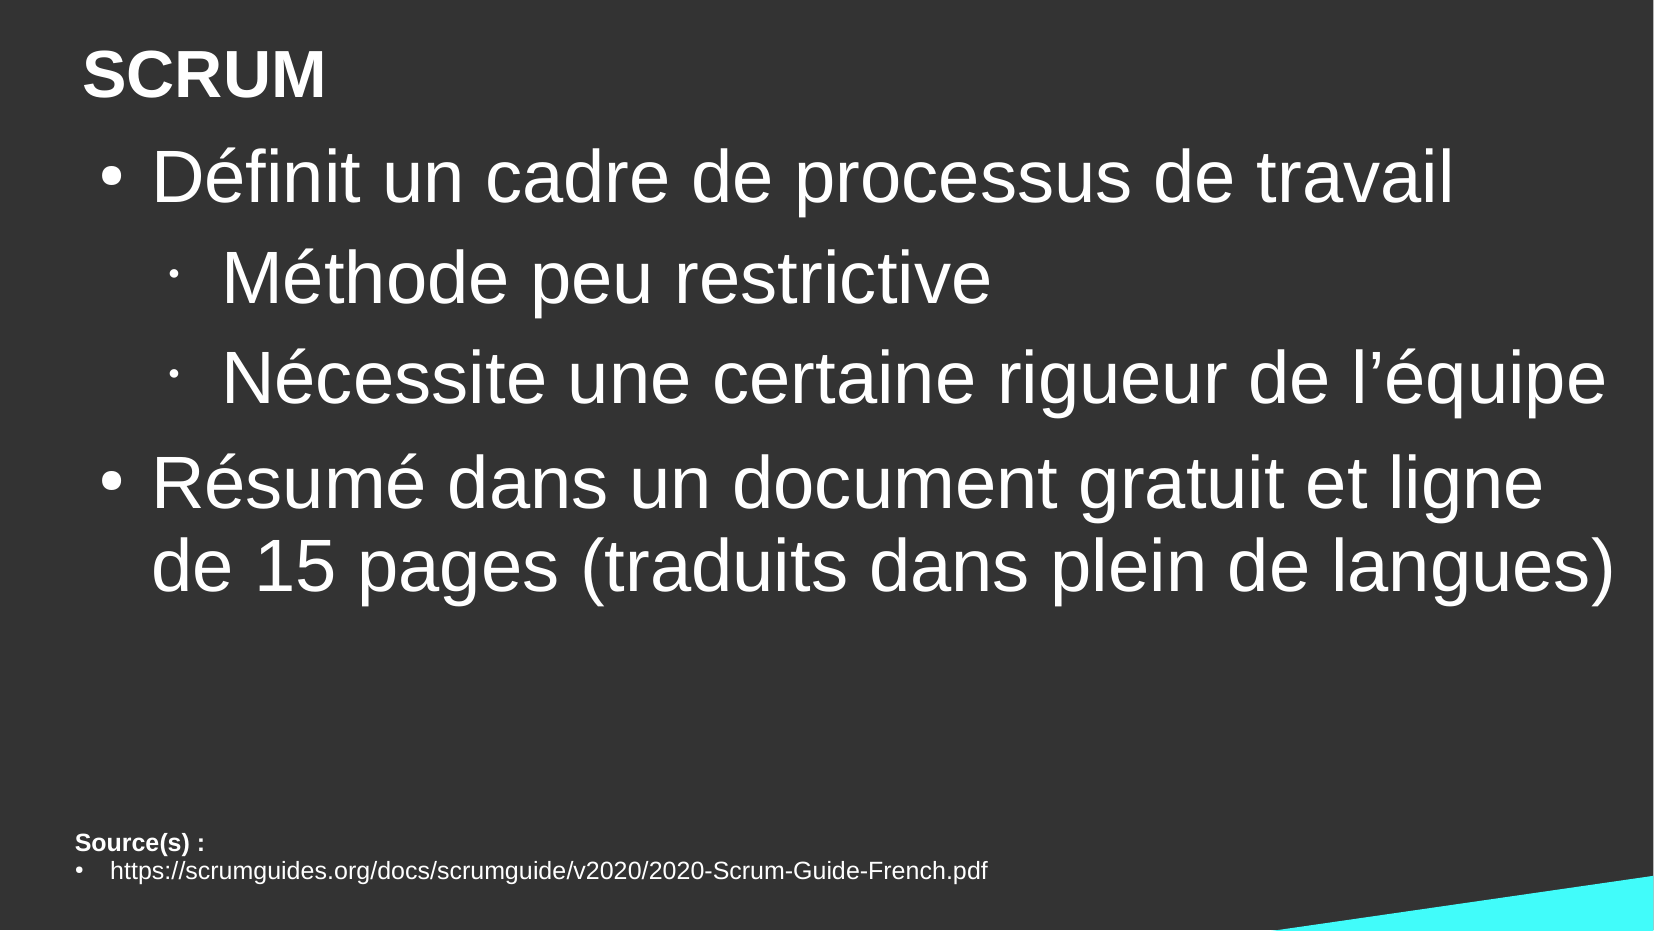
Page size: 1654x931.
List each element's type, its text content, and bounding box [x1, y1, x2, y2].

title SCRUM [82, 37, 1571, 122]
text_box Source(s) : https://scrumguides.org/docs/scrumguide/v2020/2020-Scrum-Guide-French.pdf [60, 821, 1546, 921]
list Définit un cadre de processus de travail Méthode peu restrictive Nécessite une certaine rigueur de l’équipe Résumé dans un document gratuit et ligne de 15 pages (traduits dans plein de langues) [80, 135, 1620, 777]
text_box [1271, 875, 1654, 931]
